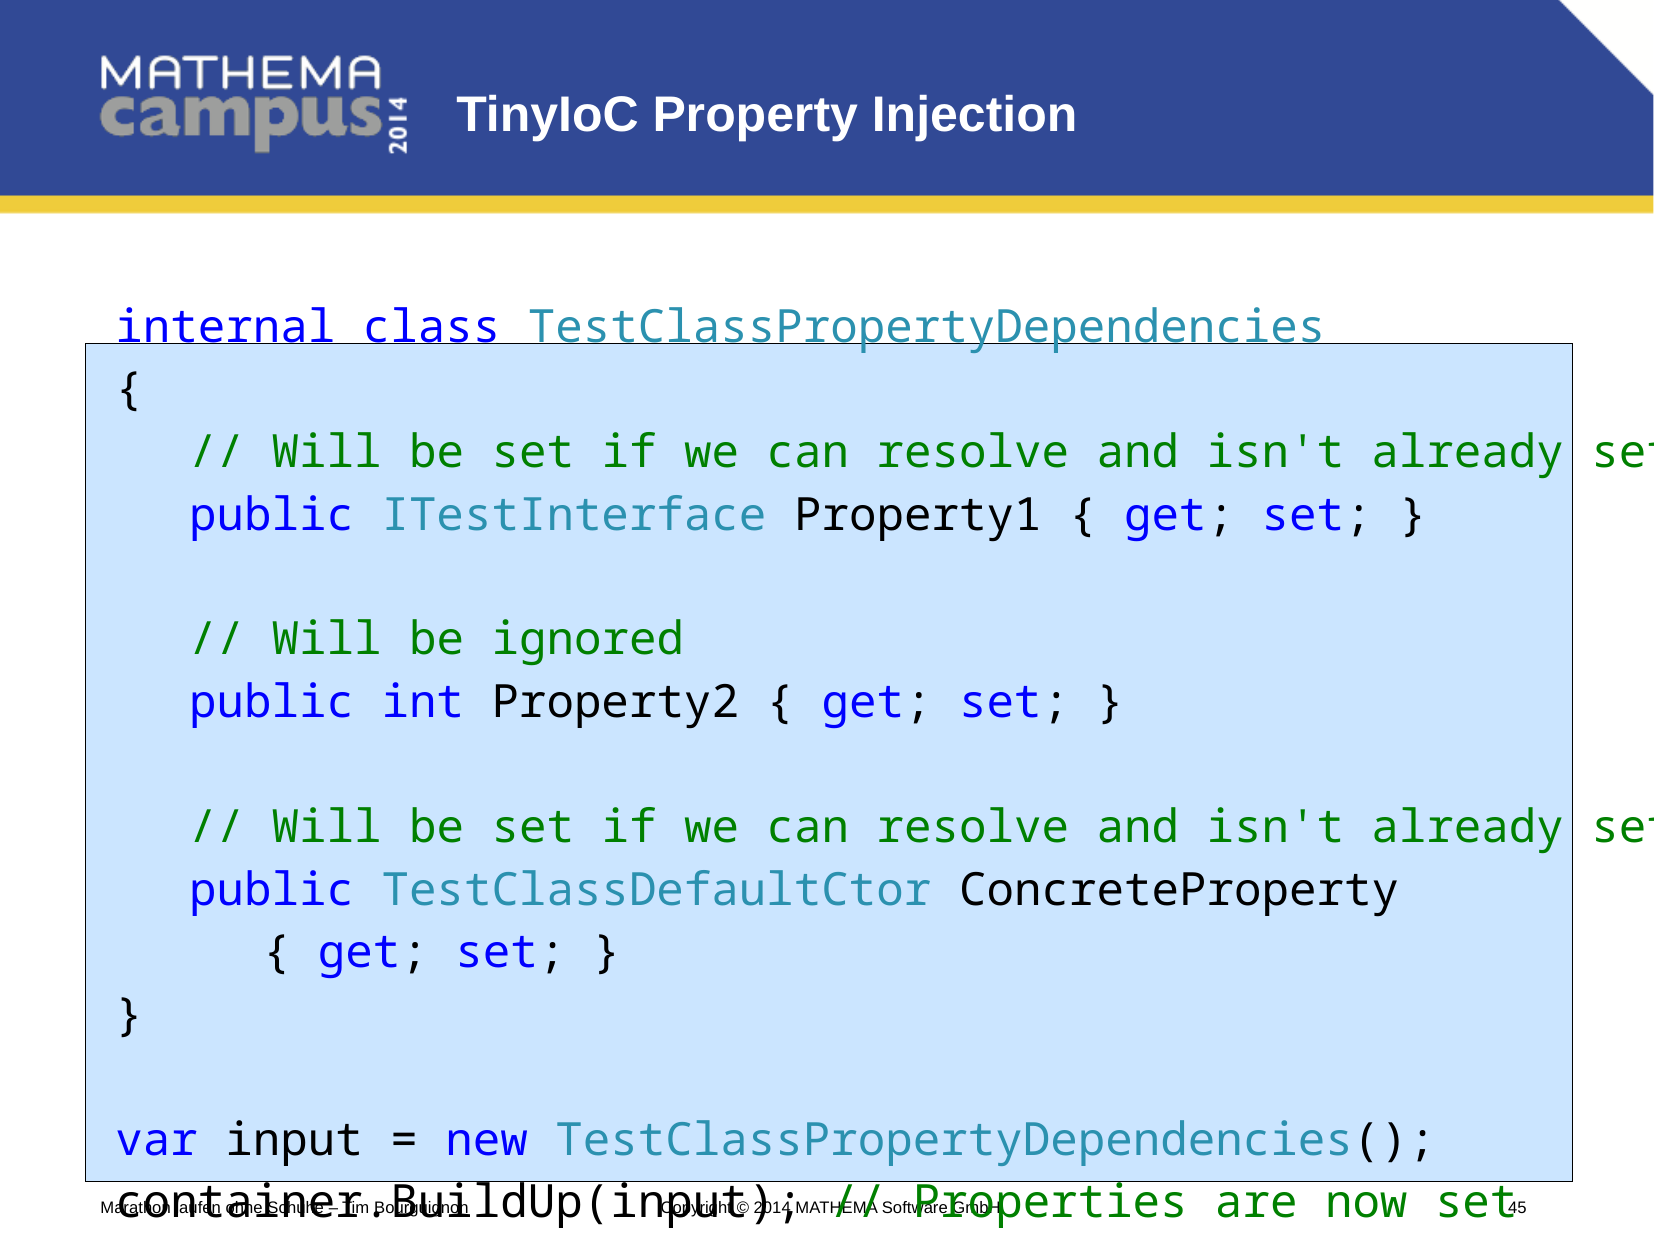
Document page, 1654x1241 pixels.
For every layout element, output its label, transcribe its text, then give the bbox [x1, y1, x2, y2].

text_box internal class TestClassPropertyDependencies { // Will be set if we can resolve and isn't already set public ITestInterface Property1 { get; set; } // Will be ignored public int Property2 { get; set; } // Will be set if we can resolve and isn't already set public TestClassDefaultCtor ConcreteProperty { get; set; } } var input = new TestClassPropertyDependencies(); container.BuildUp(input); // Properties are now set [85, 343, 1573, 1182]
picture [0, 0, 1654, 217]
title TinyIoC Property Injection [456, 68, 1528, 160]
